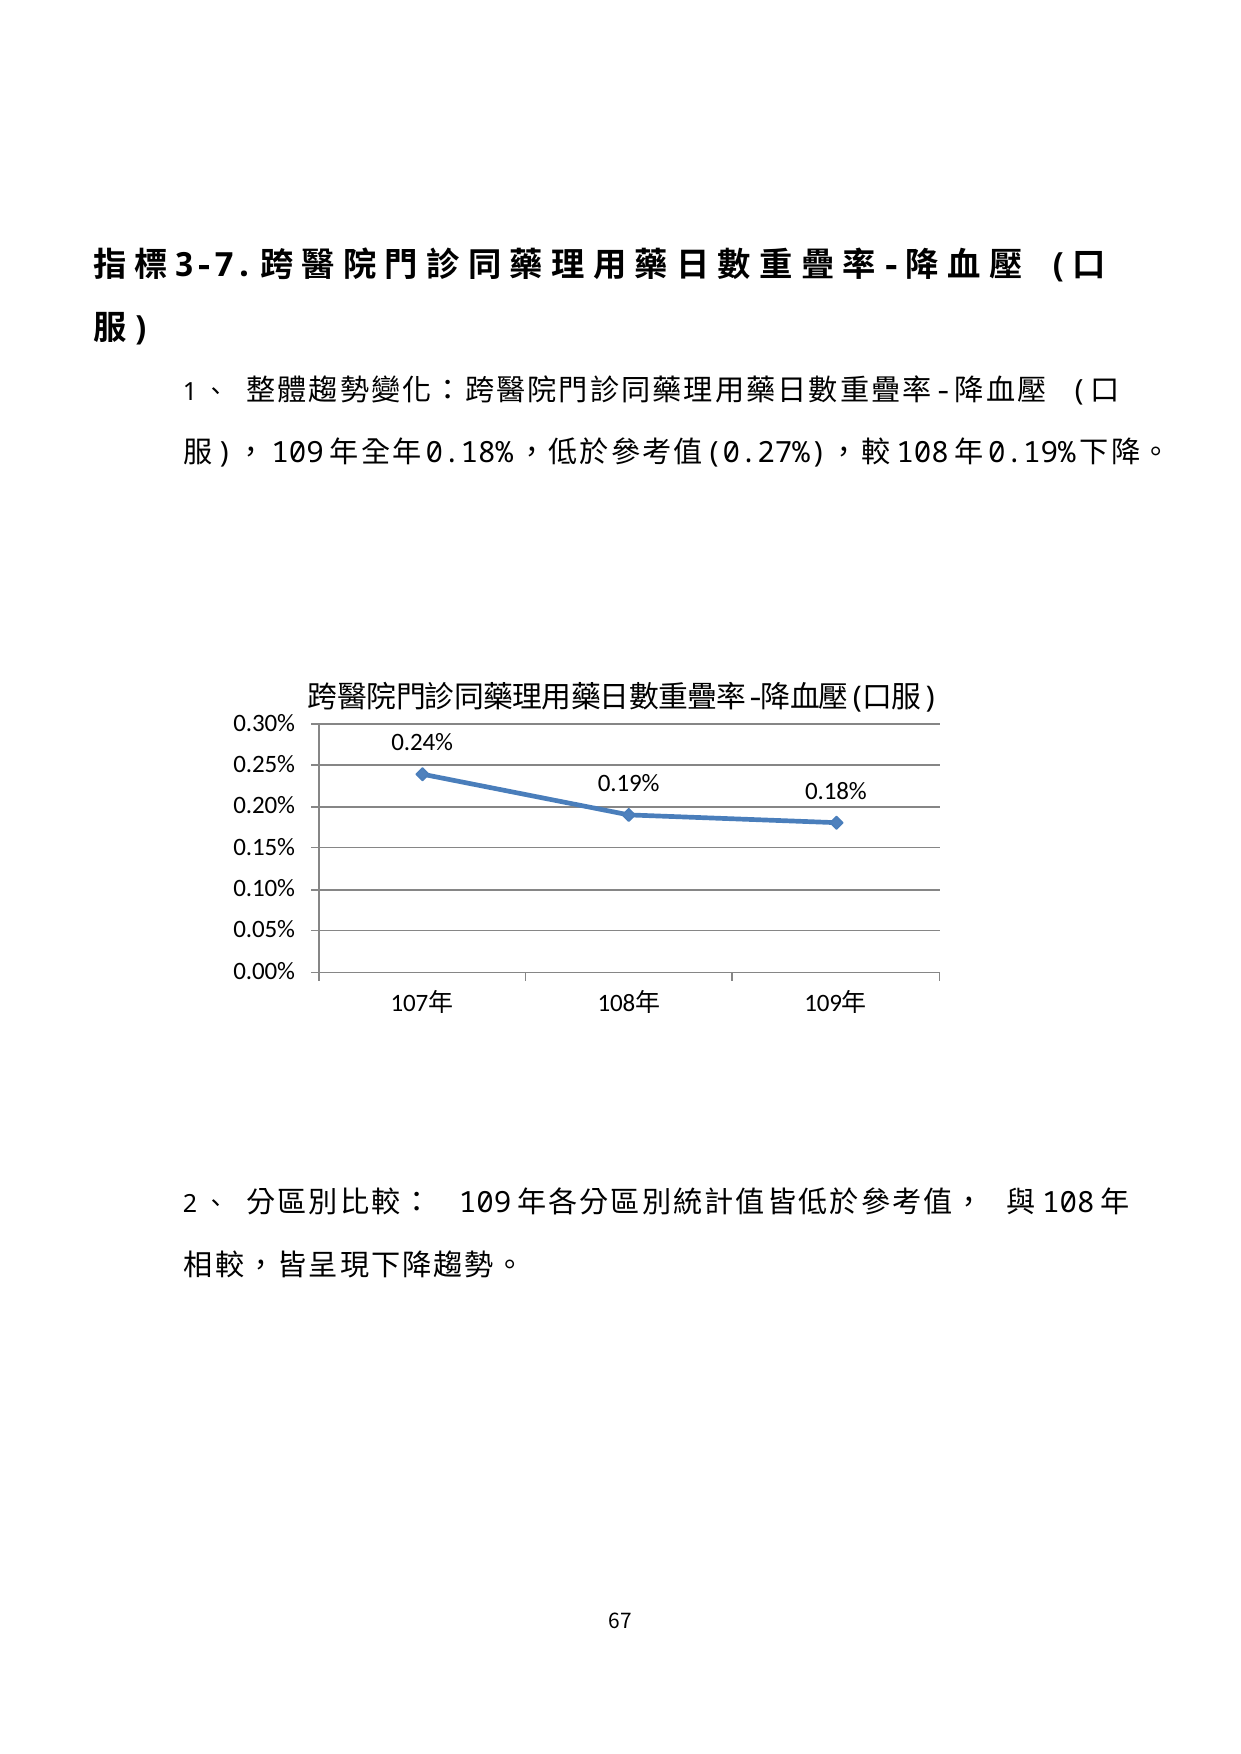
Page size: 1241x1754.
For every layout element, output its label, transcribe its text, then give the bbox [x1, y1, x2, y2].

subtitle 指標3-7.跨醫院門診同藥理用藥日數重疊率-降血壓 (口服) [89, 221, 1149, 346]
list 分區別比較： 109年各分區別統計值皆低於參考值， 與108年相較，皆呈現下降趨勢。 [174, 1158, 1151, 1283]
list 整體趨勢變化：跨醫院門診同藥理用藥日數重疊率-降血壓 (口服)，109年全年0.18%，低於參考值(0.27%)，較108年0.19%下降。 [174, 346, 1151, 471]
